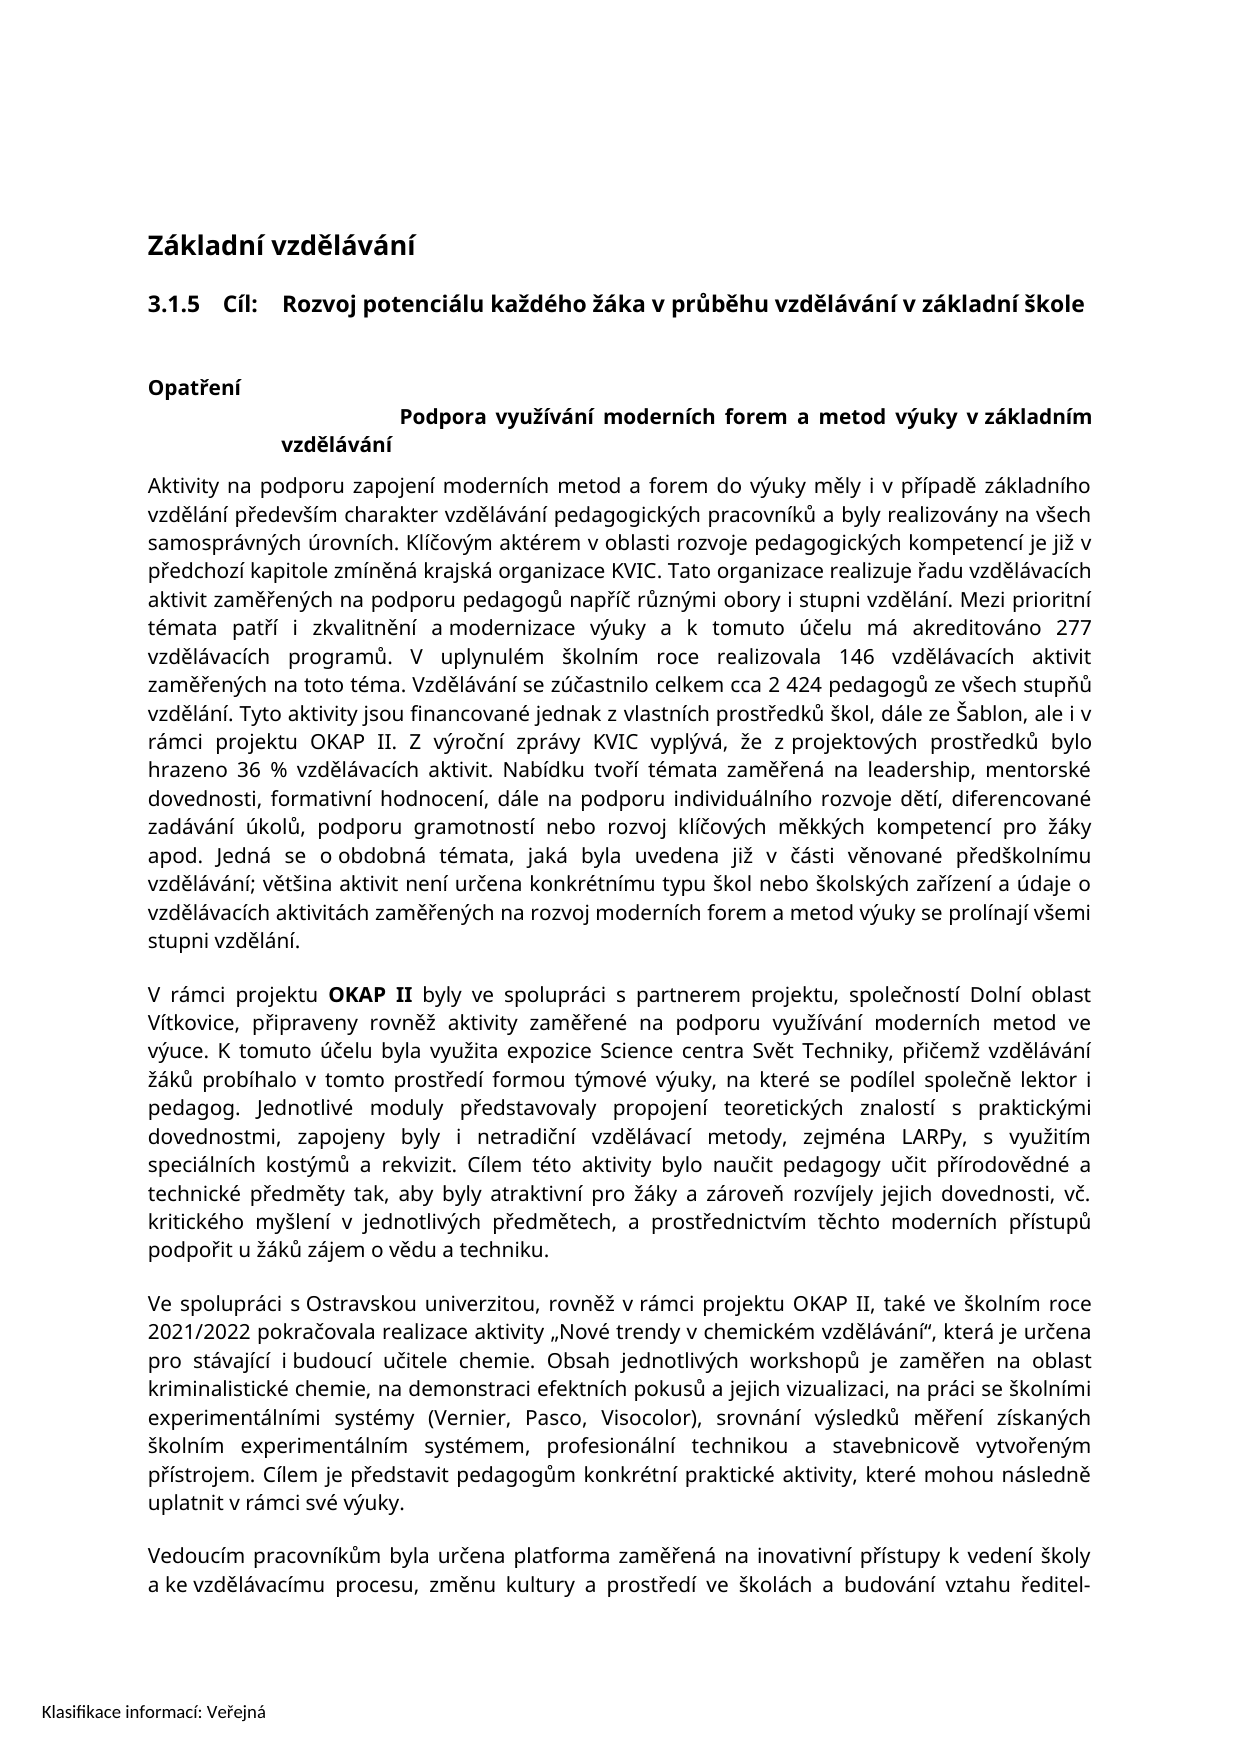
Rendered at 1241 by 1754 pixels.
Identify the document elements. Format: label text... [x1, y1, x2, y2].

text Vedoucím pracovníkům byla určena platforma zaměřená na inovativní přístupy k vedení školy a ke vzdělávacímu procesu, změnu kultury a prostředí ve školách a budování vztahu ředitel- [148, 1542, 1092, 1598]
subtitle Cíl: Rozvoj potenciálu každého žáka v průběhu vzdělávání v základní škole [148, 288, 1092, 319]
text Opatření Podpora využívání moderních forem a metod výuky v základním vzdělávání [148, 373, 1092, 459]
text Aktivity na podporu zapojení moderních metod a forem do výuky měly i v případě základního vzdělání především charakter vzdělávání pedagogických pracovníků a byly realizovány na všech samosprávných úrovních. Klíčovým aktérem v oblasti rozvoje pedagogických kompetencí je již v předchozí kapitole zmíněná krajská organizace KVIC. Tato organizace realizuje řadu vzdělávacích aktivit zaměřených na podporu pedagogů napříč různými obory i stupni vzdělání. Mezi prioritní témata patří i zkvalitnění a modernizace výuky a k tomuto účelu má akreditováno 277 vzdělávacích programů. V uplynulém školním roce realizovala 146 vzdělávacích aktivit zaměřených na toto téma. Vzdělávání se zúčastnilo celkem cca 2 424 pedagogů ze všech stupňů vzdělání. Tyto aktivity jsou financované jednak z vlastních prostředků škol, dále ze Šablon, ale i v rámci projektu OKAP II. Z výroční zprávy KVIC vyplývá, že z projektových prostředků bylo hrazeno 36 % vzdělávacích aktivit. Nabídku tvoří témata zaměřená na leadership, mentorské dovednosti, formativní hodnocení, dále na podporu individuálního rozvoje dětí, diferencované zadávání úkolů, podporu gramotností nebo rozvoj klíčových měkkých kompetencí pro žáky apod. Jedná se o obdobná témata, jaká byla uvedena již v části věnované předškolnímu vzdělávání; většina aktivit není určena konkrétnímu typu škol nebo školských zařízení a údaje o vzdělávacích aktivitách zaměřených na rozvoj moderních forem a metod výuky se prolínají všemi stupni vzdělání. [148, 471, 1092, 955]
text Ve spolupráci s Ostravskou univerzitou, rovněž v rámci projektu OKAP II, také ve školním roce 2021/2022 pokračovala realizace aktivity „Nové trendy v chemickém vzdělávání“, která je určena pro stávající i budoucí učitele chemie. Obsah jednotlivých workshopů je zaměřen na oblast kriminalistické chemie, na demonstraci efektních pokusů a jejich vizualizaci, na práci se školními experimentálními systémy (Vernier, Pasco, Visocolor), srovnání výsledků měření získaných školním experimentálním systémem, profesionální technikou a stavebnicově vytvořeným přístrojem. Cílem je představit pedagogům konkrétní praktické aktivity, které mohou následně uplatnit v rámci své výuky. [148, 1289, 1092, 1517]
subtitle Základní vzdělávání [148, 226, 1092, 263]
text V rámci projektu OKAP II byly ve spolupráci s partnerem projektu, společností Dolní oblast Vítkovice, připraveny rovněž aktivity zaměřené na podporu využívání moderních metod ve výuce. K tomuto účelu byla využita expozice Science centra Svět Techniky, přičemž vzdělávání žáků probíhalo v tomto prostředí formou týmové výuky, na které se podílel společně lektor i pedagog. Jednotlivé moduly představovaly propojení teoretických znalostí s praktickými dovednostmi, zapojeny byly i netradiční vzdělávací metody, zejména LARPy, s využitím speciálních kostýmů a rekvizit. Cílem této aktivity bylo naučit pedagogy učit přírodovědné a technické předměty tak, aby byly atraktivní pro žáky a zároveň rozvíjely jejich dovednosti, vč. kritického myšlení v jednotlivých předmětech, a prostřednictvím těchto moderních přístupů podpořit u žáků zájem o vědu a techniku. [148, 980, 1092, 1264]
